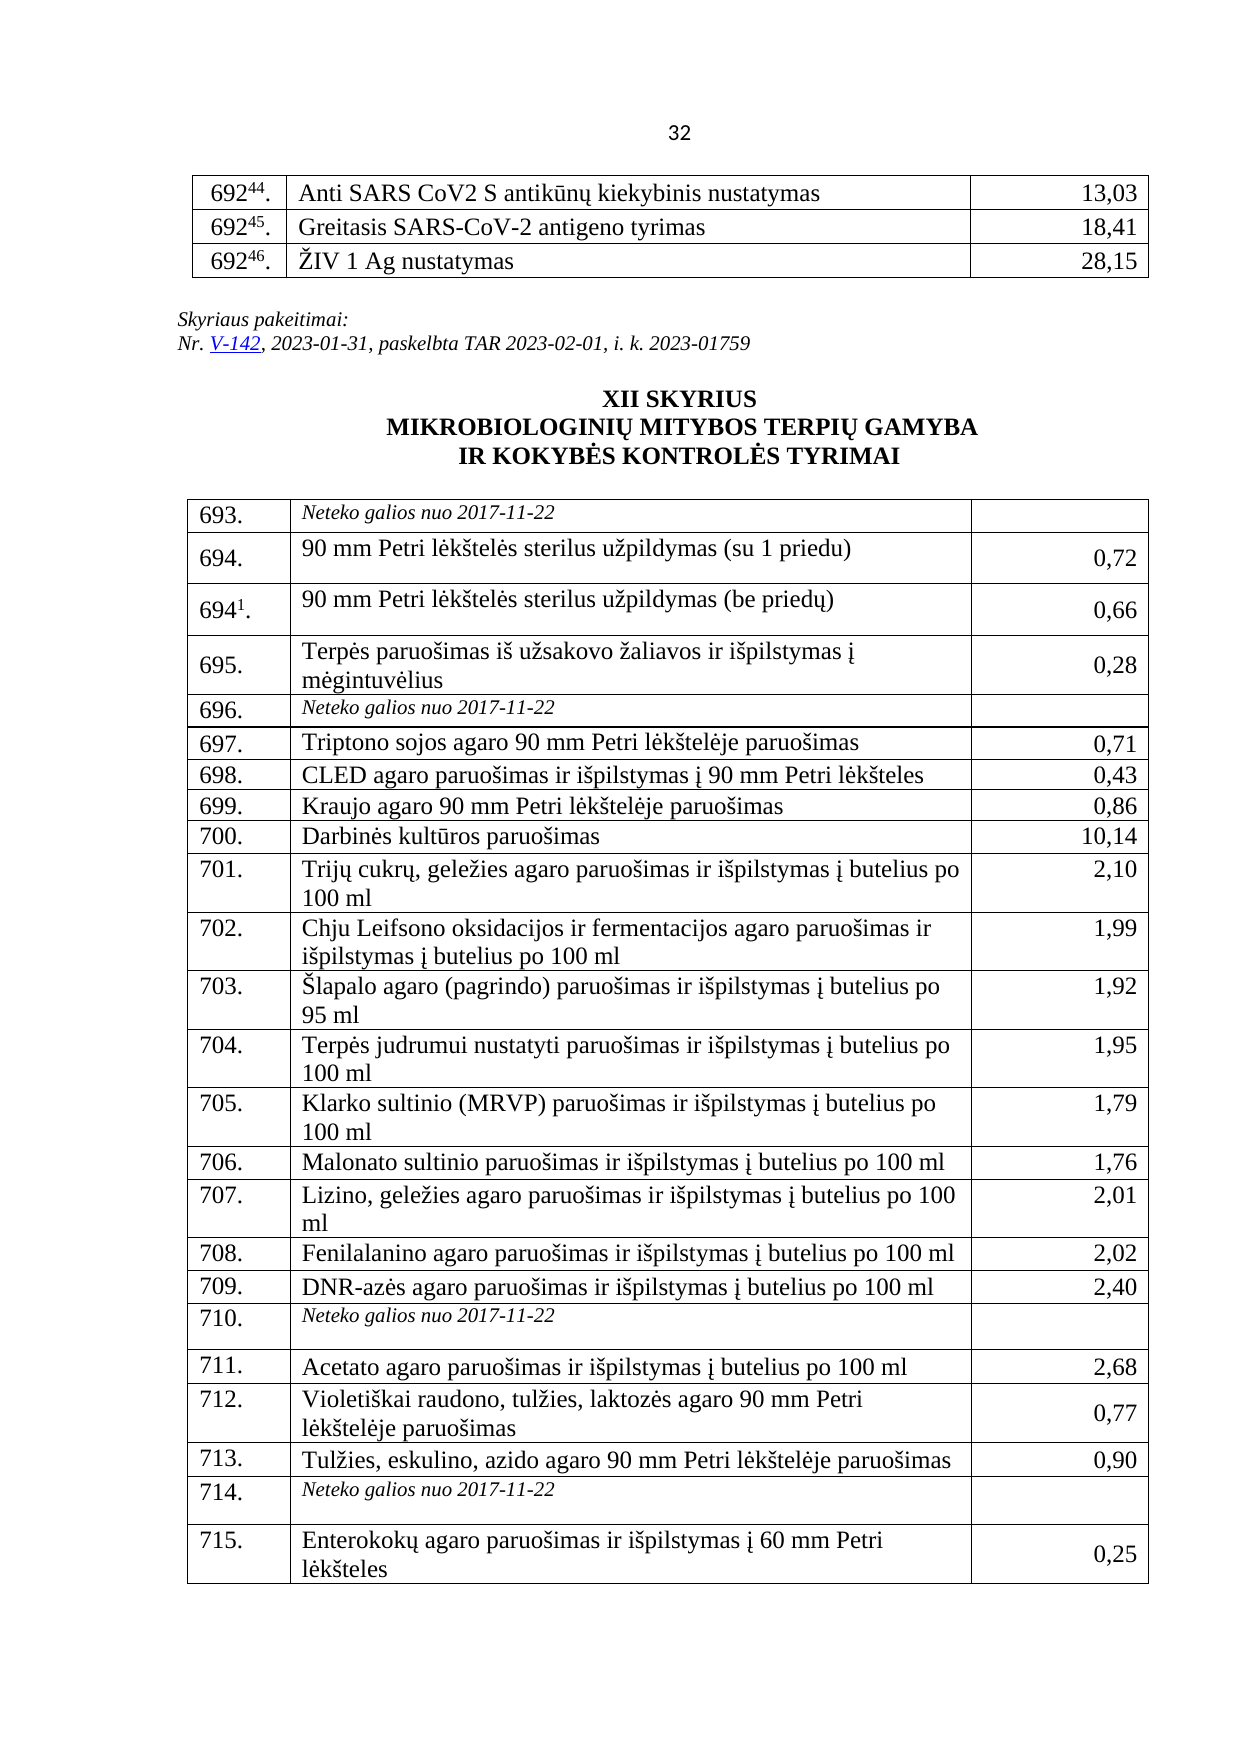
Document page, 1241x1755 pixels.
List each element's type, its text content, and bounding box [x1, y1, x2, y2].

table_cell 69246. [193, 244, 286, 277]
table_cell Terpės judrumui nustatyti paruošimas ir išpilstymas į butelius po 100 ml [291, 1030, 971, 1087]
table_cell 710. [188, 1304, 290, 1349]
table_cell 697. [188, 728, 290, 759]
table_cell 711. [188, 1350, 290, 1383]
table_cell 13,03 [971, 176, 1148, 209]
table_cell 0,90 [972, 1443, 1148, 1476]
table_cell Enterokokų agaro paruošimas ir išpilstymas į 60 mm Petri lėkšteles [291, 1525, 971, 1583]
text MIKROBIOLOGINIŲ MITYBOS TERPIŲ GAMYBA [177, 412, 1181, 441]
table_cell [188, 209, 192, 243]
table_cell 708. [188, 1238, 290, 1270]
table_cell 707. [188, 1180, 290, 1237]
table_cell [972, 695, 1148, 726]
table_cell Kraujo agaro 90 mm Petri lėkštelėje paruošimas [291, 790, 971, 820]
table_cell Neteko galios nuo 2017-11-22 [291, 1304, 971, 1349]
text Skyriaus pakeitimai: [177, 307, 1181, 331]
table_cell 28,15 [971, 244, 1148, 277]
table_cell 1,79 [972, 1088, 1148, 1146]
table_cell Klarko sultinio (MRVP) paruošimas ir išpilstymas į butelius po 100 ml [291, 1088, 971, 1146]
table_cell 2,02 [972, 1238, 1148, 1270]
table_cell 694. [188, 533, 290, 583]
table_cell Neteko galios nuo 2017-11-22 [291, 695, 971, 726]
table_cell 702. [188, 913, 290, 970]
table_cell 701. [188, 854, 290, 912]
text Nr. V-142, 2023-01-31, paskelbta TAR 2023-02-01, i. k. 2023-01759 [177, 331, 1181, 355]
table_cell Triptono sojos agaro 90 mm Petri lėkštelėje paruošimas [291, 728, 971, 759]
table_header [972, 500, 1148, 532]
table_cell 90 mm Petri lėkštelės sterilus užpildymas (be priedų) [291, 584, 971, 635]
table_cell 704. [188, 1030, 290, 1087]
table_cell 699. [188, 790, 290, 820]
table_cell 10,14 [972, 821, 1148, 853]
table_cell 706. [188, 1147, 290, 1179]
table_cell ŽIV 1 Ag nustatymas [287, 244, 970, 277]
table_cell [972, 1477, 1148, 1524]
table_cell 0,77 [972, 1384, 1148, 1442]
table_cell 695. [188, 636, 290, 694]
table_cell 18,41 [971, 210, 1148, 243]
table_cell 715. [188, 1525, 290, 1583]
table_cell 6941. [188, 584, 290, 635]
table_cell 69244. [193, 176, 286, 209]
table_cell 696. [188, 695, 290, 726]
table_header 693. [188, 500, 290, 532]
table_cell Trijų cukrų, geležies agaro paruošimas ir išpilstymas į butelius po 100 ml [291, 854, 971, 912]
table_cell 703. [188, 971, 290, 1029]
table_cell Acetato agaro paruošimas ir išpilstymas į butelius po 100 ml [291, 1350, 971, 1383]
table_cell 2,10 [972, 854, 1148, 912]
table_cell Terpės paruošimas iš užsakovo žaliavos ir išpilstymas į mėgintuvėlius [291, 636, 971, 694]
table_cell 705. [188, 1088, 290, 1146]
table_cell Neteko galios nuo 2017-11-22 [291, 1477, 971, 1524]
table_cell 713. [188, 1443, 290, 1476]
table_cell Lizino, geležies agaro paruošimas ir išpilstymas į butelius po 100 ml [291, 1180, 971, 1237]
table_header Neteko galios nuo 2017-11-22 [291, 500, 971, 532]
table_cell Violetiškai raudono, tulžies, laktozės agaro 90 mm Petri lėkštelėje paruošimas [291, 1384, 971, 1442]
table_cell 1,92 [972, 971, 1148, 1029]
table_cell 0,28 [972, 636, 1148, 694]
table_cell [972, 1304, 1148, 1349]
table_cell [188, 175, 192, 209]
table_cell Darbinės kultūros paruošimas [291, 821, 971, 853]
table_cell 1,76 [972, 1147, 1148, 1179]
table_cell 709. [188, 1271, 290, 1302]
table_cell Anti SARS CoV2 S antikūnų kiekybinis nustatymas [287, 176, 970, 209]
table_cell DNR-azės agaro paruošimas ir išpilstymas į butelius po 100 ml [291, 1271, 971, 1302]
table_cell 0,25 [972, 1525, 1148, 1583]
table_cell 0,86 [972, 790, 1148, 820]
table_cell 2,01 [972, 1180, 1148, 1237]
table_cell 2,40 [972, 1271, 1148, 1302]
table_cell 700. [188, 821, 290, 853]
table_cell 0,66 [972, 584, 1148, 635]
table_cell 69245. [193, 210, 286, 243]
text XII SKYRIUS [177, 384, 1181, 412]
text IR KOKYBĖS KONTROLĖS TYRIMAI [177, 441, 1181, 470]
table_cell 714. [188, 1477, 290, 1524]
table_cell 712. [188, 1384, 290, 1442]
table_cell Greitasis SARS-CoV-2 antigeno tyrimas [287, 210, 970, 243]
table_cell Chju Leifsono oksidacijos ir fermentacijos agaro paruošimas ir išpilstymas į butelius po 100 ml [291, 913, 971, 970]
table_cell Tulžies, eskulino, azido agaro 90 mm Petri lėkštelėje paruošimas [291, 1443, 971, 1476]
table_cell 0,72 [972, 533, 1148, 583]
table_cell 0,71 [972, 728, 1148, 759]
table_cell 2,68 [972, 1350, 1148, 1383]
table_cell 1,99 [972, 913, 1148, 970]
table_cell 1,95 [972, 1030, 1148, 1087]
table_cell Malonato sultinio paruošimas ir išpilstymas į butelius po 100 ml [291, 1147, 971, 1179]
table_cell Šlapalo agaro (pagrindo) paruošimas ir išpilstymas į butelius po 95 ml [291, 971, 971, 1029]
table_cell 0,43 [972, 760, 1148, 789]
table_cell 698. [188, 760, 290, 789]
table_cell CLED agaro paruošimas ir išpilstymas į 90 mm Petri lėkšteles [291, 760, 971, 789]
table_cell 90 mm Petri lėkštelės sterilus užpildymas (su 1 priedu) [291, 533, 971, 583]
table_cell [188, 243, 192, 277]
table_cell Fenilalanino agaro paruošimas ir išpilstymas į butelius po 100 ml [291, 1238, 971, 1270]
